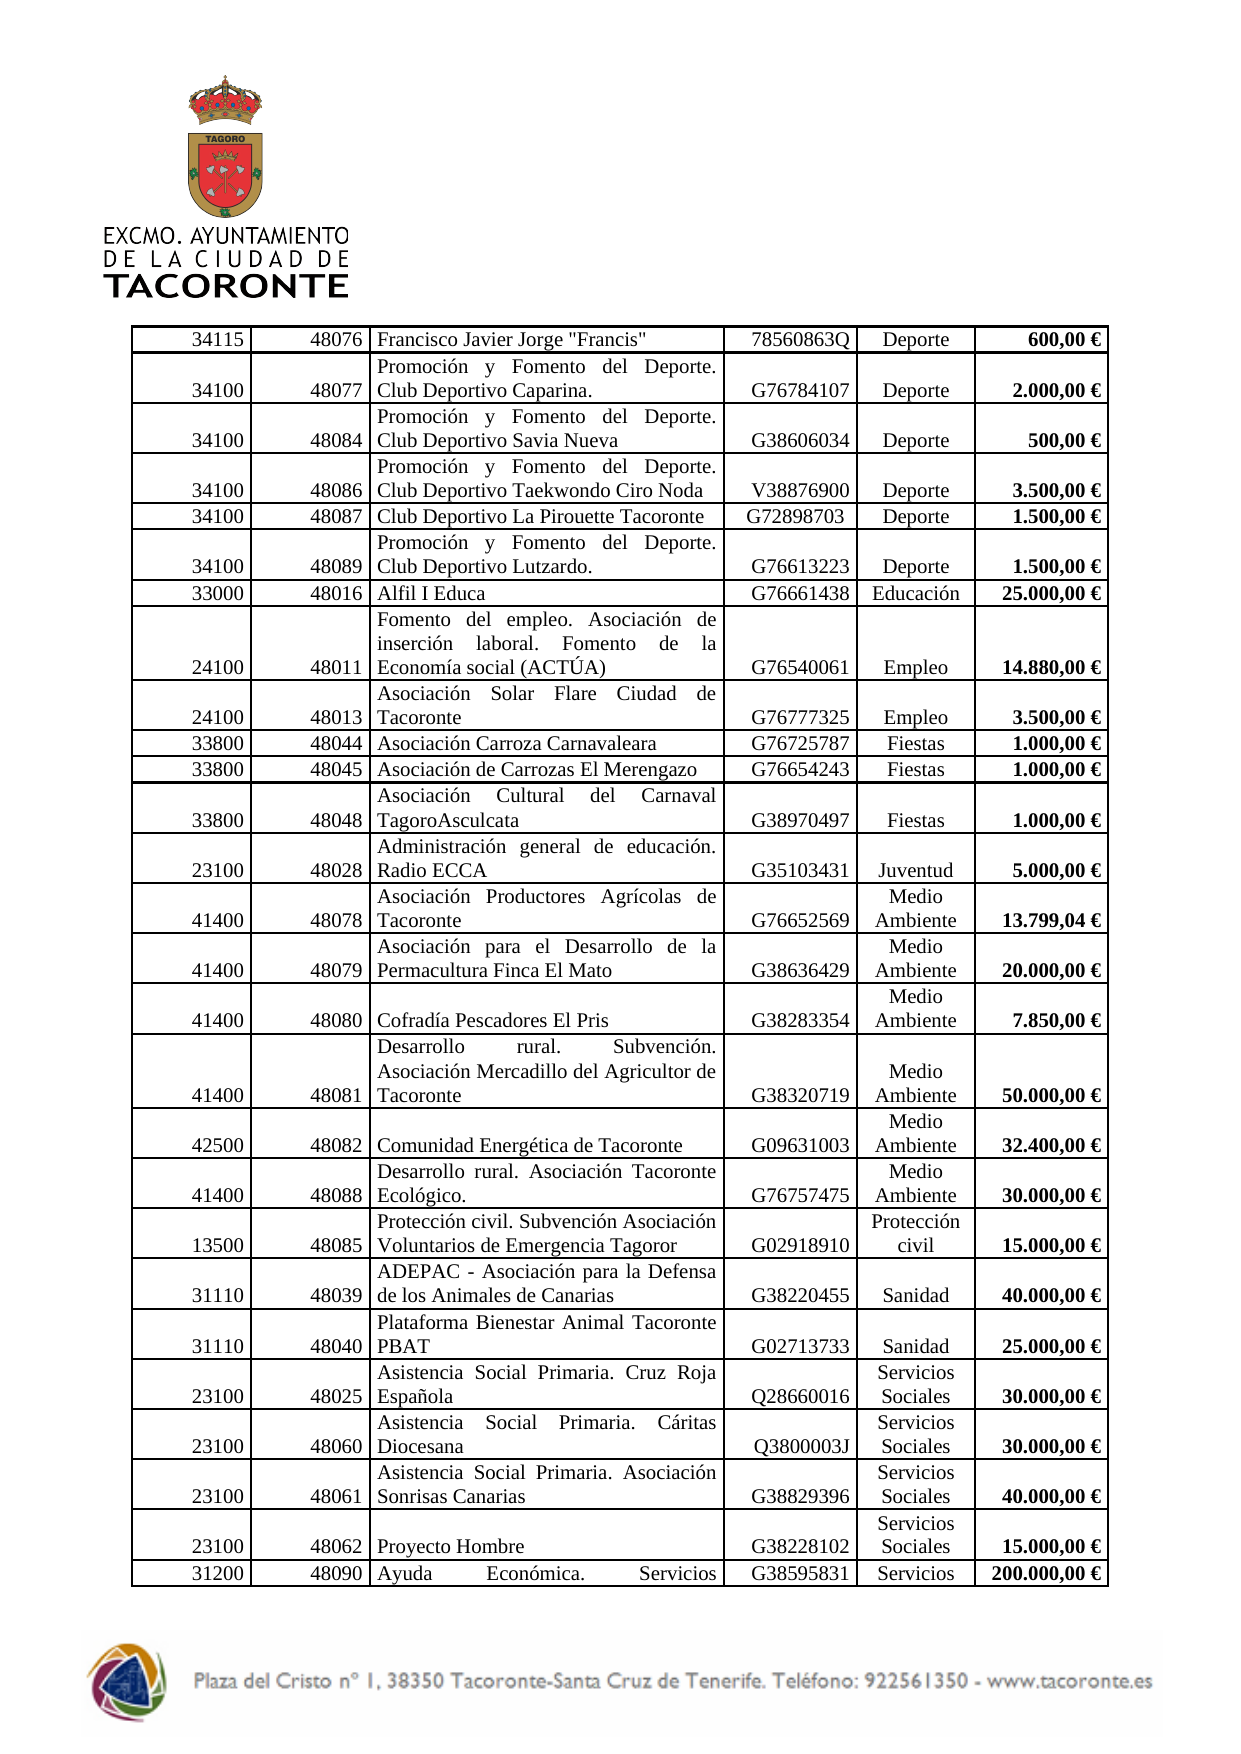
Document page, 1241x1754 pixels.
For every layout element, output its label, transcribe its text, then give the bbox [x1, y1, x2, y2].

table_cell 48080 [252, 984, 369, 1032]
table_cell Servicios Sociales [858, 1410, 974, 1458]
table_cell 48025 [252, 1360, 369, 1408]
table_cell 30.000,00 € [976, 1159, 1107, 1207]
table_cell Juventud [858, 834, 974, 882]
table_cell 23100 [133, 1510, 250, 1558]
table_cell 48079 [252, 934, 369, 982]
table_cell 7.850,00 € [976, 984, 1107, 1032]
table_cell Francisco Javier Jorge "Francis" [371, 328, 723, 351]
table_cell Ayuda Económica. Servicios [371, 1561, 723, 1585]
table_cell Promoción y Fomento del Deporte. Club Deportivo Caparina. [371, 354, 723, 402]
table_cell 48077 [252, 354, 369, 402]
table_cell 48028 [252, 834, 369, 882]
table_cell Administración general de educación. Radio ECCA [371, 834, 723, 882]
table_cell Sanidad [858, 1259, 974, 1307]
table_cell Deporte [858, 504, 974, 528]
table_cell 13.799,04 € [976, 884, 1107, 932]
table_cell Deporte [858, 530, 974, 578]
table_cell 41400 [133, 934, 250, 982]
table_cell 48061 [252, 1460, 369, 1508]
table_cell 1.500,00 € [976, 504, 1107, 528]
table_cell ADEPAC - Asociación para la Defensa de los Animales de Canarias [371, 1259, 723, 1307]
table_cell 600,00 € [976, 328, 1107, 351]
table_cell Fomento del empleo. Asociación de inserción laboral. Fomento de la Economía social (ACTÚA) [371, 607, 723, 679]
table_cell Servicios Sociales [858, 1460, 974, 1508]
table_cell Servicios Sociales [858, 1360, 974, 1408]
table_cell Plataforma Bienestar Animal Tacoronte PBAT [371, 1310, 723, 1358]
table_cell G38283354 [725, 984, 856, 1032]
table_cell 34100 [133, 454, 250, 502]
table_cell 42500 [133, 1109, 250, 1157]
table_cell Fiestas [858, 757, 974, 781]
table_cell 50.000,00 € [976, 1035, 1107, 1107]
table_cell Medio Ambiente [858, 934, 974, 982]
table_cell 48044 [252, 731, 369, 755]
table_cell 48085 [252, 1209, 369, 1257]
table_cell Medio Ambiente [858, 1109, 974, 1157]
table_cell Alfil I Educa [371, 581, 723, 604]
table_cell 30.000,00 € [976, 1410, 1107, 1458]
table_cell Club Deportivo La Pirouette Tacoronte [371, 504, 723, 528]
table_cell G76777325 [725, 681, 856, 729]
table_cell Servicios [858, 1561, 974, 1585]
table_cell 3.500,00 € [976, 681, 1107, 729]
table_cell Protección civil. Subvención Asociación Voluntarios de Emergencia Tagoror [371, 1209, 723, 1257]
table_cell Asistencia Social Primaria. Asociación Sonrisas Canarias [371, 1460, 723, 1508]
table_cell 48089 [252, 530, 369, 578]
table_cell 40.000,00 € [976, 1460, 1107, 1508]
table_cell 48078 [252, 884, 369, 932]
picture [80, 1630, 1163, 1737]
table_cell 41400 [133, 884, 250, 932]
table_cell Desarrollo rural. Subvención. Asociación Mercadillo del Agricultor de Tacoronte [371, 1035, 723, 1107]
table_cell Promoción y Fomento del Deporte. Club Deportivo Taekwondo Ciro Noda [371, 454, 723, 502]
table_cell 34100 [133, 404, 250, 452]
table_cell 48048 [252, 784, 369, 832]
table_cell Empleo [858, 607, 974, 679]
table_cell 500,00 € [976, 404, 1107, 452]
table_cell 48016 [252, 581, 369, 604]
table_cell 34100 [133, 504, 250, 528]
table_cell 23100 [133, 1410, 250, 1458]
table_cell Sanidad [858, 1310, 974, 1358]
table_cell G09631003 [725, 1109, 856, 1157]
table_cell 48084 [252, 404, 369, 452]
table_cell G38636429 [725, 934, 856, 982]
table_cell G76725787 [725, 731, 856, 755]
table_cell Protección civil [858, 1209, 974, 1257]
table_cell G02713733 [725, 1310, 856, 1358]
table_cell G38595831 [725, 1561, 856, 1585]
table_cell 5.000,00 € [976, 834, 1107, 882]
table_cell Medio Ambiente [858, 984, 974, 1032]
table_cell G72898703 [725, 504, 856, 528]
table_cell G38228102 [725, 1510, 856, 1558]
table_cell 41400 [133, 1035, 250, 1107]
table_cell 31200 [133, 1561, 250, 1585]
table_cell 13500 [133, 1209, 250, 1257]
table_cell 2.000,00 € [976, 354, 1107, 402]
table_cell 48076 [252, 328, 369, 351]
table_cell Asociación de Carrozas El Merengazo [371, 757, 723, 781]
table_cell 23100 [133, 1360, 250, 1408]
table_cell G38220455 [725, 1259, 856, 1307]
table_cell 41400 [133, 1159, 250, 1207]
table_cell Fiestas [858, 731, 974, 755]
table_cell V38876900 [725, 454, 856, 502]
table_cell G76757475 [725, 1159, 856, 1207]
table_cell 48013 [252, 681, 369, 729]
table_cell Educación [858, 581, 974, 604]
table_cell 24100 [133, 681, 250, 729]
table_cell 48060 [252, 1410, 369, 1458]
table_cell 24100 [133, 607, 250, 679]
table_cell G38320719 [725, 1035, 856, 1107]
table_cell 1.000,00 € [976, 731, 1107, 755]
table_cell Promoción y Fomento del Deporte. Club Deportivo Savia Nueva [371, 404, 723, 452]
table_cell 48039 [252, 1259, 369, 1307]
table_cell Q28660016 [725, 1360, 856, 1408]
table_cell 34100 [133, 530, 250, 578]
table_cell 48087 [252, 504, 369, 528]
table_cell 15.000,00 € [976, 1209, 1107, 1257]
table_cell G76654243 [725, 757, 856, 781]
table_cell Asociación Carroza Carnavaleara [371, 731, 723, 755]
table_cell Asociación Cultural del Carnaval TagoroAsculcata [371, 784, 723, 832]
table_cell 1.000,00 € [976, 784, 1107, 832]
picture [103, 75, 348, 298]
table_cell 48082 [252, 1109, 369, 1157]
table_cell G02918910 [725, 1209, 856, 1257]
table_cell G38606034 [725, 404, 856, 452]
table_cell G76540061 [725, 607, 856, 679]
table_cell 20.000,00 € [976, 934, 1107, 982]
table_cell Asociación Solar Flare Ciudad de Tacoronte [371, 681, 723, 729]
table_cell Empleo [858, 681, 974, 729]
table_cell Asociación para el Desarrollo de la Permacultura Finca El Mato [371, 934, 723, 982]
table_cell G38970497 [725, 784, 856, 832]
table_cell 48081 [252, 1035, 369, 1107]
table_cell G35103431 [725, 834, 856, 882]
table_cell 48011 [252, 607, 369, 679]
table_cell Deporte [858, 404, 974, 452]
table_cell Servicios Sociales [858, 1510, 974, 1558]
table_cell Proyecto Hombre [371, 1510, 723, 1558]
table_cell Asistencia Social Primaria. Cruz Roja Española [371, 1360, 723, 1408]
table_cell 34115 [133, 328, 250, 351]
table_cell Cofradía Pescadores El Pris [371, 984, 723, 1032]
table_cell 15.000,00 € [976, 1510, 1107, 1558]
table_cell Deporte [858, 454, 974, 502]
table_cell 48090 [252, 1561, 369, 1585]
table_cell G76652569 [725, 884, 856, 932]
table_cell 48045 [252, 757, 369, 781]
table_cell G76784107 [725, 354, 856, 402]
table_cell 32.400,00 € [976, 1109, 1107, 1157]
table_cell 14.880,00 € [976, 607, 1107, 679]
table_cell 48088 [252, 1159, 369, 1207]
table_cell Desarrollo rural. Asociación Tacoronte Ecológico. [371, 1159, 723, 1207]
table_cell 30.000,00 € [976, 1360, 1107, 1408]
table_cell 78560863Q [725, 328, 856, 351]
table_cell Deporte [858, 328, 974, 351]
table_cell Deporte [858, 354, 974, 402]
table_cell Medio Ambiente [858, 1035, 974, 1107]
table_cell Asociación Productores Agrícolas de Tacoronte [371, 884, 723, 932]
table_cell 200.000,00 € [976, 1561, 1107, 1585]
table_cell 41400 [133, 984, 250, 1032]
table_cell 33800 [133, 731, 250, 755]
table_cell 1.000,00 € [976, 757, 1107, 781]
table_cell 31110 [133, 1310, 250, 1358]
table_cell G76613223 [725, 530, 856, 578]
table_cell 33800 [133, 757, 250, 781]
table_cell 23100 [133, 834, 250, 882]
table_cell 25.000,00 € [976, 581, 1107, 604]
table_cell 34100 [133, 354, 250, 402]
table_cell 1.500,00 € [976, 530, 1107, 578]
table_cell Medio Ambiente [858, 884, 974, 932]
table_cell Promoción y Fomento del Deporte. Club Deportivo Lutzardo. [371, 530, 723, 578]
table_cell 48086 [252, 454, 369, 502]
table_cell 23100 [133, 1460, 250, 1508]
table_cell 33800 [133, 784, 250, 832]
table_cell 33000 [133, 581, 250, 604]
table_cell 3.500,00 € [976, 454, 1107, 502]
table_cell 40.000,00 € [976, 1259, 1107, 1307]
table_cell Q3800003J [725, 1410, 856, 1458]
table_cell G38829396 [725, 1460, 856, 1508]
table_cell 48040 [252, 1310, 369, 1358]
table_cell Fiestas [858, 784, 974, 832]
table_cell 48062 [252, 1510, 369, 1558]
table_cell Asistencia Social Primaria. Cáritas Diocesana [371, 1410, 723, 1458]
table_cell Medio Ambiente [858, 1159, 974, 1207]
table_cell Comunidad Energética de Tacoronte [371, 1109, 723, 1157]
table_cell 25.000,00 € [976, 1310, 1107, 1358]
table_cell G76661438 [725, 581, 856, 604]
table_cell 31110 [133, 1259, 250, 1307]
